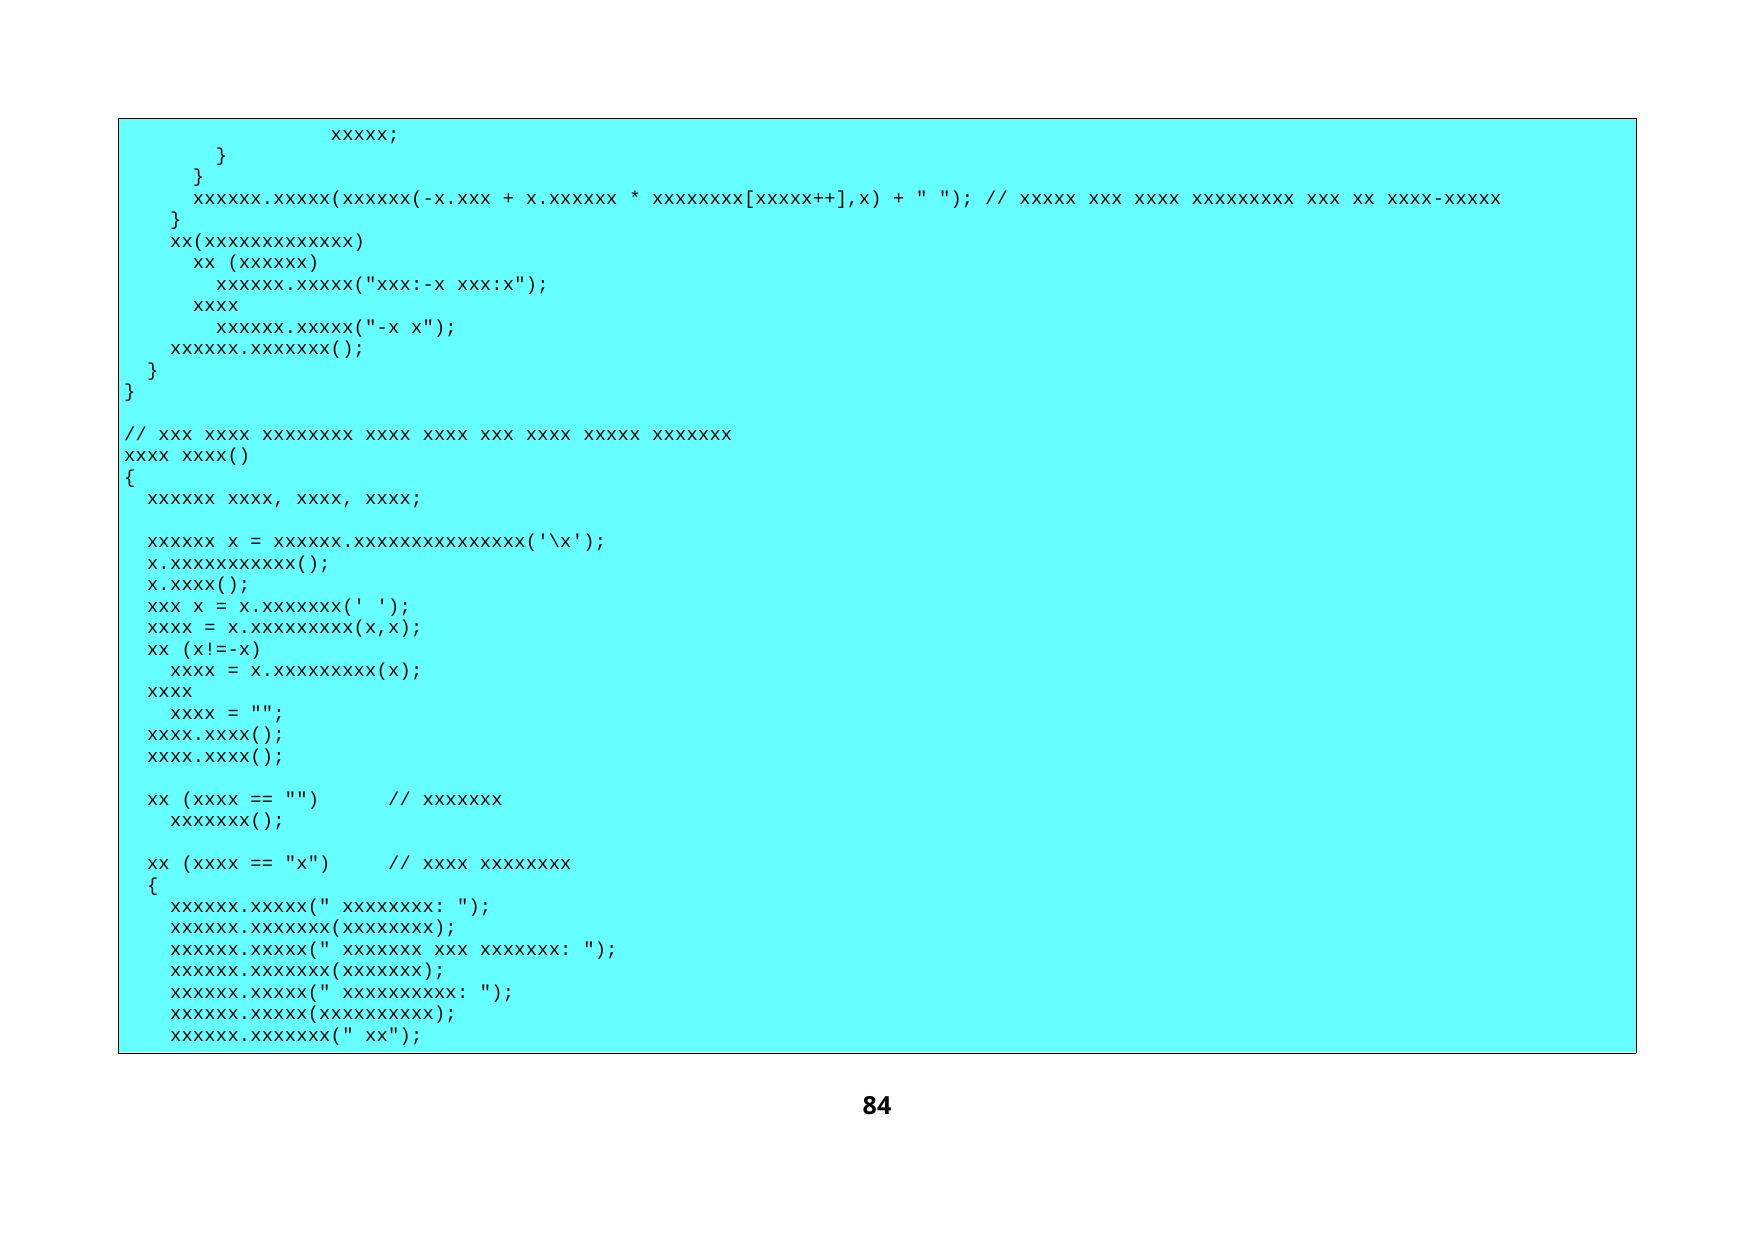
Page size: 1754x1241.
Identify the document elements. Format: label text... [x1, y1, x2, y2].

table_header xxxxx; } } xxxxxx.xxxxx(xxxxxx(-x.xxx + x.xxxxxx * xxxxxxxx[xxxxx++],x) + " "); // xxxxx xxx xxxx xxxxxxxxx xxx xx xxxx-xxxxx } xx(xxxxxxxxxxxxx) xx (xxxxxx) xxxxxx.xxxxx("xxx:-x xxx:x"); xxxx xxxxxx.xxxxx("-x x"); xxxxxx.xxxxxxx(); } } // xxx xxxx xxxxxxxx xxxx xxxx xxx xxxx xxxxx xxxxxxx xxxx xxxx() { xxxxxx xxxx, xxxx, xxxx; xxxxxx x = xxxxxx.xxxxxxxxxxxxxxx('\x'); x.xxxxxxxxxxx(); x.xxxx(); xxx x = x.xxxxxxx(' '); xxxx = x.xxxxxxxxx(x,x); xx (x!=-x) xxxx = x.xxxxxxxxx(x); xxxx xxxx = ""; xxxx.xxxx(); xxxx.xxxx(); xx (xxxx == "") // xxxxxxx xxxxxxx(); xx (xxxx == "x") // xxxx xxxxxxxx { xxxxxx.xxxxx(" xxxxxxxx: "); xxxxxx.xxxxxxx(xxxxxxxx); xxxxxx.xxxxx(" xxxxxxx xxx xxxxxxx: "); xxxxxx.xxxxxxx(xxxxxxx); xxxxxx.xxxxx(" xxxxxxxxxx: "); xxxxxx.xxxxx(xxxxxxxxxx); xxxxxx.xxxxxxx(" xx"); [119, 119, 1636, 1052]
